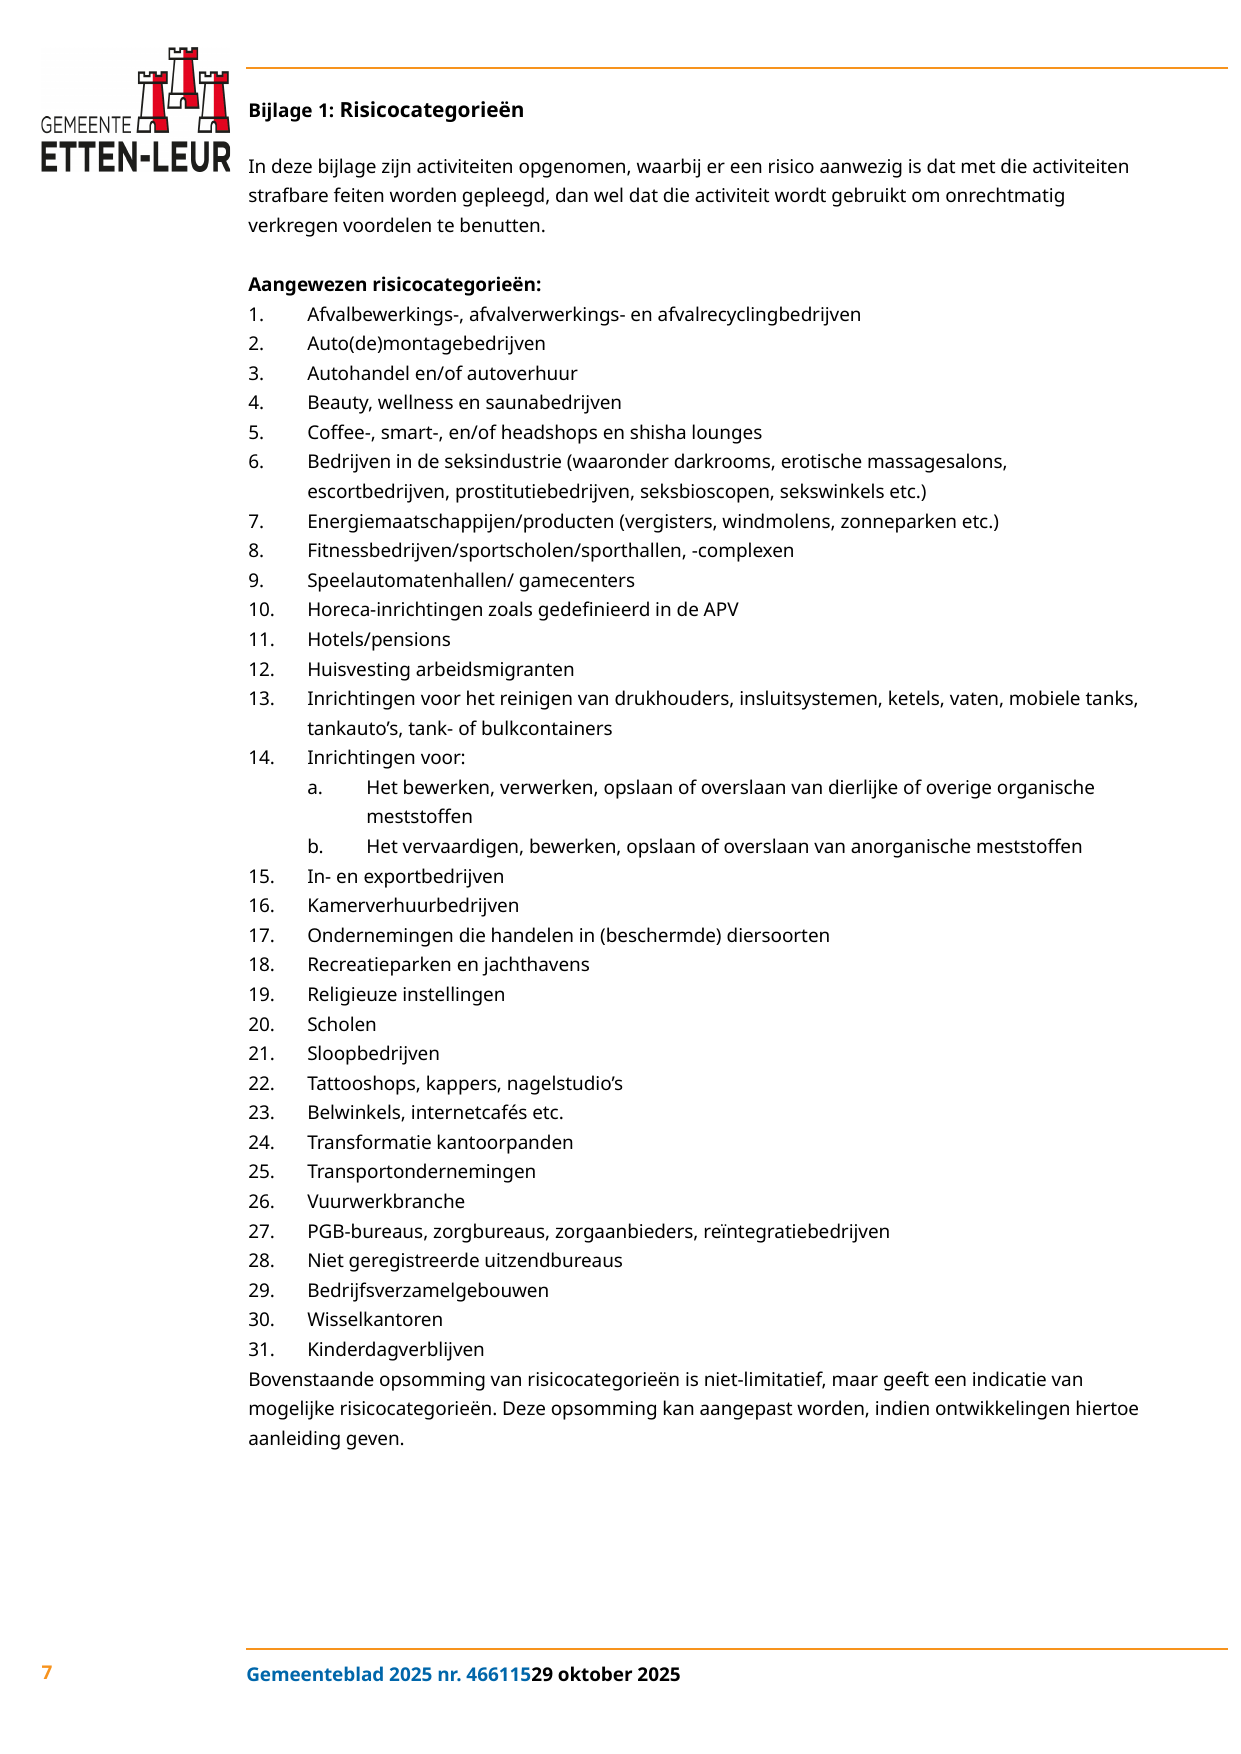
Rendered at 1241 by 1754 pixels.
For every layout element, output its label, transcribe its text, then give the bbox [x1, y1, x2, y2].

list Transportondernemingen [248, 1159, 1152, 1184]
list Sloopbedrijven [248, 1040, 1152, 1066]
list Wisselkantoren [248, 1307, 1152, 1332]
text Aangewezen risicocategorieën: [248, 271, 1152, 297]
list Niet geregistreerde uitzendbureaus [248, 1247, 1152, 1273]
list Het bewerken, verwerken, opslaan of overslaan van dierlijke of overige organische meststoffen [307, 774, 1152, 829]
list Hotels/pensions [248, 626, 1152, 652]
list Auto(de)montagebedrijven [248, 330, 1152, 356]
list Vuurwerkbranche [248, 1188, 1152, 1214]
text Bovenstaande opsomming van risicocategorieën is niet-limitatief, maar geeft een indicatie van mogelijke risicocategorieën. Deze opsomming kan aangepast worden, indien ontwikkelingen hiertoe aanleiding geven. [248, 1366, 1152, 1451]
list Autohandel en/of autoverhuur [248, 360, 1152, 386]
text Bijlage 1: Risicocategorieën [248, 95, 1152, 123]
list Horeca-inrichtingen zoals gedefinieerd in de APV [248, 597, 1152, 622]
text In deze bijlage zijn activiteiten opgenomen, waarbij er een risico aanwezig is dat met die activiteiten strafbare feiten worden gepleegd, dan wel dat die activiteit wordt gebruikt om onrechtmatig verkregen voordelen te benutten. [248, 153, 1152, 238]
list Het vervaardigen, bewerken, opslaan of overslaan van anorganische meststoffen [307, 833, 1152, 859]
list In- en exportbedrijven [248, 863, 1152, 889]
list Kamerverhuurbedrijven [248, 892, 1152, 918]
list Afvalbewerkings-, afvalverwerkings- en afvalrecyclingbedrijven [248, 301, 1152, 327]
list Energiemaatschappijen/producten (vergisters, windmolens, zonneparken etc.) [248, 508, 1152, 534]
list Ondernemingen die handelen in (beschermde) diersoorten [248, 922, 1152, 948]
list PGB-bureaus, zorgbureaus, zorgaanbieders, reïntegratiebedrijven [248, 1218, 1152, 1244]
list Coffee-, smart-, en/of headshops en shisha lounges [248, 419, 1152, 445]
list Huisvesting arbeidsmigranten [248, 656, 1152, 682]
list Recreatieparken en jachthavens [248, 952, 1152, 977]
list Scholen [248, 1011, 1152, 1037]
list Fitnessbedrijven/sportscholen/sporthallen, -complexen [248, 537, 1152, 563]
list Bedrijven in de seksindustrie (waaronder darkrooms, erotische massagesalons, escortbedrijven, prostitutiebedrijven, seksbioscopen, sekswinkels etc.) [248, 449, 1152, 504]
list Kinderdagverblijven [248, 1336, 1152, 1362]
picture [41, 47, 231, 172]
list Speelautomatenhallen/ gamecenters [248, 567, 1152, 593]
list Bedrijfsverzamelgebouwen [248, 1277, 1152, 1303]
list Tattooshops, kappers, nagelstudio’s [248, 1070, 1152, 1096]
list Transformatie kantoorpanden [248, 1129, 1152, 1155]
list Inrichtingen voor het reinigen van drukhouders, insluitsystemen, ketels, vaten, mobiele tanks, tankauto’s, tank- of bulkcontainers [248, 685, 1152, 741]
list Belwinkels, internetcafés etc. [248, 1099, 1152, 1125]
list Inrichtingen voor: [248, 744, 1152, 770]
list Beauty, wellness en saunabedrijven [248, 389, 1152, 415]
list Religieuze instellingen [248, 981, 1152, 1007]
